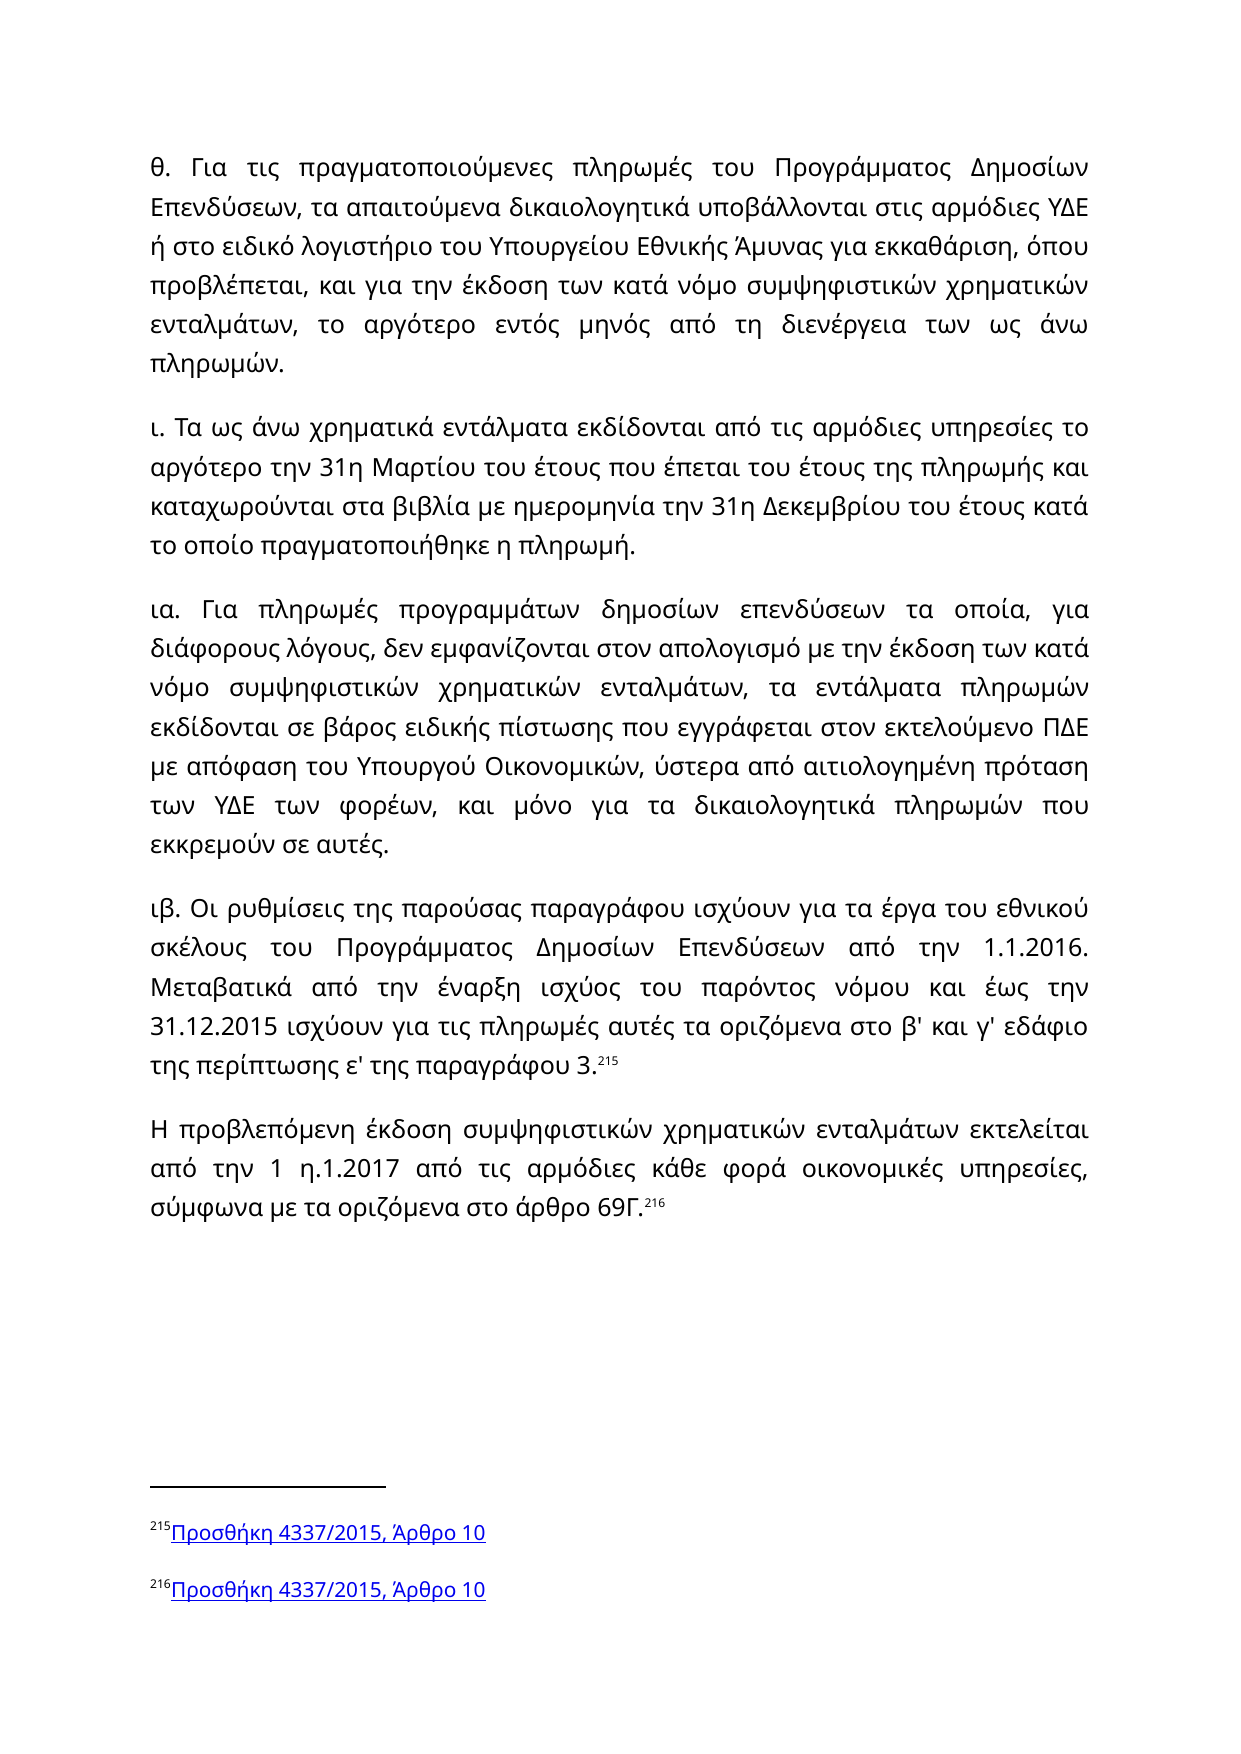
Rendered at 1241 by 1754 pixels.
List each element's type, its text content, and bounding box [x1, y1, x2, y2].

text θ. Για τις πραγματοποιούμενες πληρωμές του Προγράμματος Δημοσίων Επενδύσεων, τα απαιτούμενα δικαιολογητικά υποβάλλονται στις αρμόδιες ΥΔΕ ή στο ειδικό λογιστήριο του Υπουργείου Εθνικής Άμυνας για εκκαθάριση, όπου προβλέπεται, και για την έκδοση των κατά νόμο συμψηφιστικών χρηματικών ενταλμάτων, το αργότερο εντός μηνός από τη διενέργεια των ως άνω πληρωμών. [150, 150, 1090, 380]
text ια. Για πληρωμές προγραμμάτων δημοσίων επενδύσεων τα οποία, για διάφορους λόγους, δεν εμφανίζονται στον απολογισμό με την έκδοση των κατά νόμο συμψηφιστικών χρηματικών ενταλμάτων, τα εντάλματα πληρωμών εκδίδονται σε βάρος ειδικής πίστωσης που εγγράφεται στον εκτελούμενο ΠΔΕ με απόφαση του Υπουργού Οικονομικών, ύστερα από αιτιολογημένη πρόταση των ΥΔΕ των φορέων, και μόνο για τα δικαιολογητικά πληρωμών που εκκρεμούν σε αυτές. [150, 592, 1090, 861]
text Προσθήκη 4337/2015, Άρθρο 10 [150, 1518, 1090, 1546]
text Η προβλεπόμενη έκδοση συμψηφιστικών χρηματικών ενταλμάτων εκτελείται από την 1 η.1.2017 από τις αρμόδιες κάθε φορά οικονομικές υπηρεσίες, σύμφωνα με τα οριζόμενα στο άρθρο 69Γ. [150, 1112, 1090, 1224]
text ιβ. Οι ρυθμίσεις της παρούσας παραγράφου ισχύουν για τα έργα του εθνικού σκέλους του Προγράμματος Δημοσίων Επενδύσεων από την 1.1.2016. Μεταβατικά από την έναρξη ισχύος του παρόντος νόμου και έως την 31.12.2015 ισχύουν για τις πληρωμές αυτές τα οριζόμενα στο β' και γ' εδάφιο της περίπτωσης ε' της παραγράφου 3. [150, 891, 1090, 1082]
text ι. Τα ως άνω χρηματικά εντάλματα εκδίδονται από τις αρμόδιες υπηρεσίες το αργότερο την 31η Μαρτίου του έτους που έπεται του έτους της πληρωμής και καταχωρούνται στα βιβλία με ημερομηνία την 31η Δεκεμβρίου του έτους κατά το οποίο πραγματοποιήθηκε η πληρωμή. [150, 410, 1090, 562]
text Προσθήκη 4337/2015, Άρθρο 10 [150, 1576, 1090, 1604]
